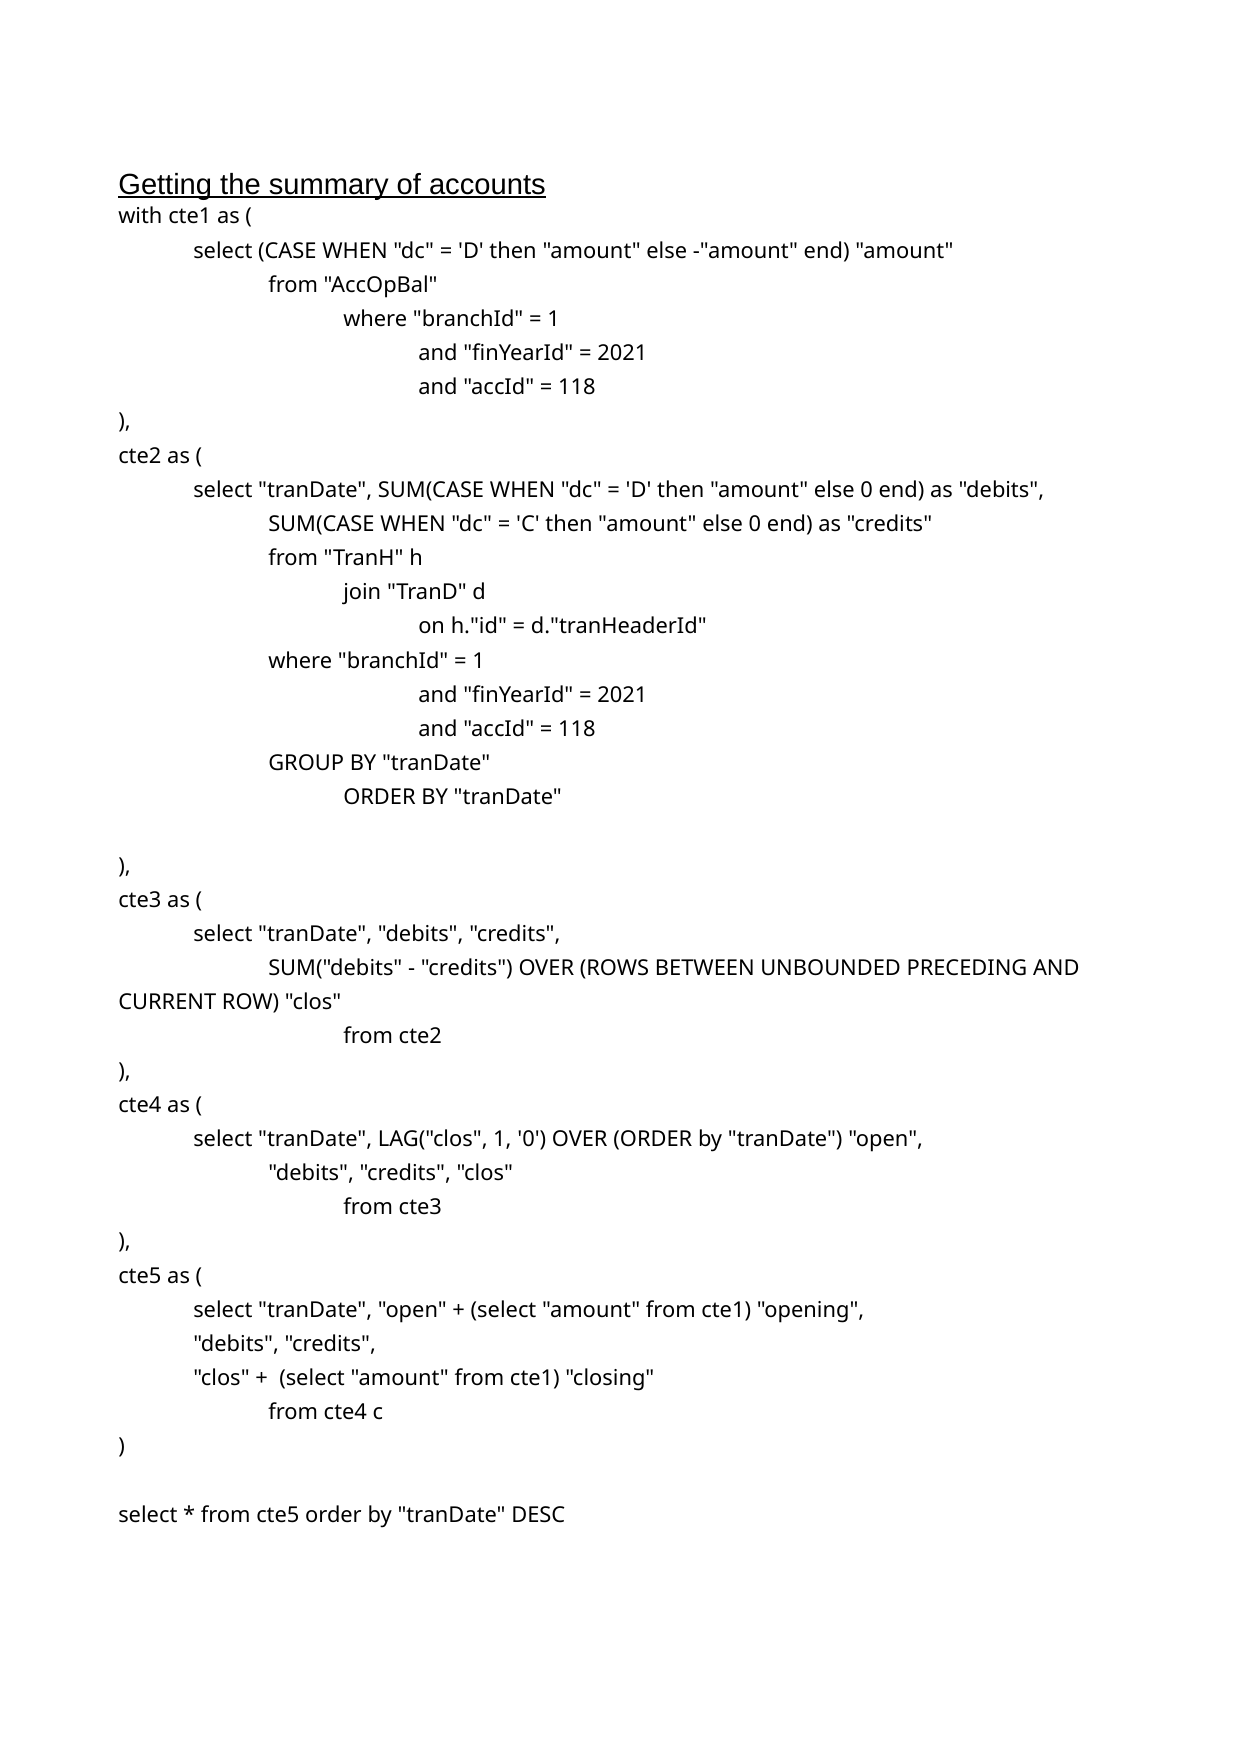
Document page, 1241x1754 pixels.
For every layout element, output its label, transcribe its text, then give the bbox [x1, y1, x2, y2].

text select "tranDate", "open" + (select "amount" from cte1) "opening", [118, 1294, 1122, 1323]
text ORDER BY "tranDate" [118, 781, 1122, 811]
text cte4 as ( [118, 1089, 1122, 1118]
text from cte3 [118, 1191, 1122, 1221]
text where "branchId" = 1 [118, 644, 1122, 674]
text on h."id" = d."tranHeaderId" [118, 610, 1122, 640]
text ), [118, 405, 1122, 435]
text SUM("debits" - "credits") OVER (ROWS BETWEEN UNBOUNDED PRECEDING AND CURRENT ROW) "clos" [118, 952, 1122, 1016]
text from "AccOpBal" [118, 269, 1122, 298]
subtitle Getting the summary of accounts [118, 167, 1122, 200]
text ) [118, 1430, 1122, 1460]
text and "accId" = 118 [118, 713, 1122, 743]
text join "TranD" d [118, 576, 1122, 606]
text select "tranDate", "debits", "credits", [118, 918, 1122, 948]
text and "finYearId" = 2021 [118, 679, 1122, 708]
text cte2 as ( [118, 439, 1122, 469]
text where "branchId" = 1 [118, 303, 1122, 333]
text from "TranH" h [118, 542, 1122, 572]
text from cte2 [118, 1020, 1122, 1050]
text ), [118, 1054, 1122, 1084]
text and "finYearId" = 2021 [118, 337, 1122, 367]
text ), [118, 1225, 1122, 1255]
text select * from cte5 order by "tranDate" DESC [118, 1499, 1122, 1528]
text select (CASE WHEN "dc" = 'D' then "amount" else -"amount" end) "amount" [118, 234, 1122, 264]
text cte3 as ( [118, 884, 1122, 913]
text "clos" + (select "amount" from cte1) "closing" [118, 1362, 1122, 1392]
text and "accId" = 118 [118, 371, 1122, 401]
text cte5 as ( [118, 1259, 1122, 1289]
text ), [118, 849, 1122, 879]
text "debits", "credits", [118, 1328, 1122, 1358]
text select "tranDate", LAG("clos", 1, '0') OVER (ORDER by "tranDate") "open", [118, 1123, 1122, 1153]
text from cte4 c [118, 1396, 1122, 1426]
text SUM(CASE WHEN "dc" = 'C' then "amount" else 0 end) as "credits" [118, 508, 1122, 538]
text "debits", "credits", "clos" [118, 1157, 1122, 1187]
text with cte1 as ( [118, 200, 1122, 230]
text select "tranDate", SUM(CASE WHEN "dc" = 'D' then "amount" else 0 end) as "debits", [118, 474, 1122, 503]
text GROUP BY "tranDate" [118, 747, 1122, 777]
